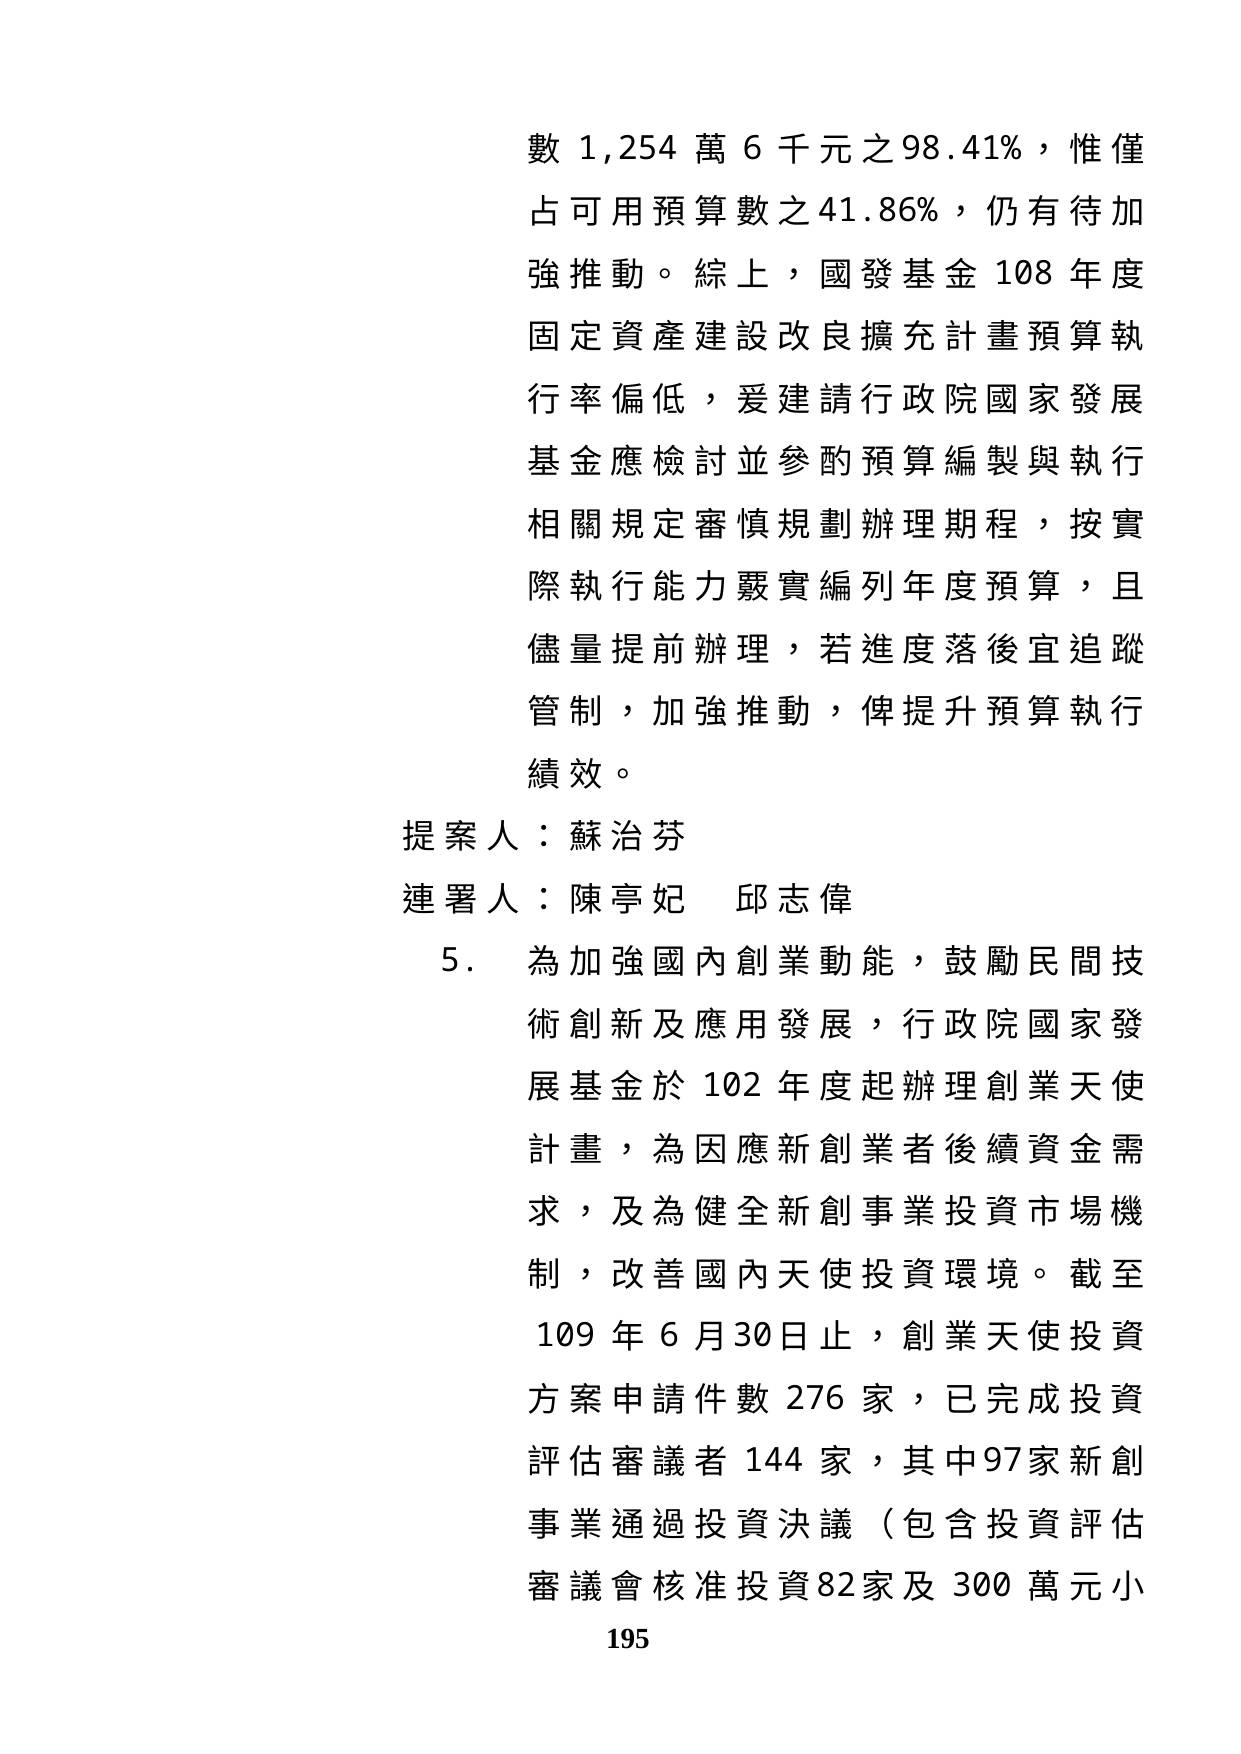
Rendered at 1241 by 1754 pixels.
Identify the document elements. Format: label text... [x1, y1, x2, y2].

list 數1,254萬6千元之98.41%，惟僅占可用預算數之41.86%，仍有待加強推動。綜上，國發基金108年度固定資產建設改良擴充計畫預算執行率偏低，爰建請行政院國家發展基金應檢討並參酌預算編製與執行相關規定審慎規劃辦理期程，按實際執行能力覈實編列年度預算，且儘量提前辦理，若進度落後宜追蹤管制，加強推動，俾提升預算執行績效。 [434, 105, 1148, 792]
list 為加強國內創業動能，鼓勵民間技術創新及應用發展，行政院國家發展基金於102年度起辦理創業天使計畫，為因應新創業者後續資金需求，及為健全新創事業投資市場機制，改善國內天使投資環境。截至109年6月30日止，創業天使投資方案申請件數276家，已完成投資評估審議者144家，其中97家新創事業通過投資決議（包含投資評估審議會核准投資82家及300萬元小 [434, 917, 1148, 1605]
text 連署人：陳亭妃 邱志偉 [384, 855, 1044, 917]
text 提案人：蘇治芬 [384, 792, 1044, 855]
